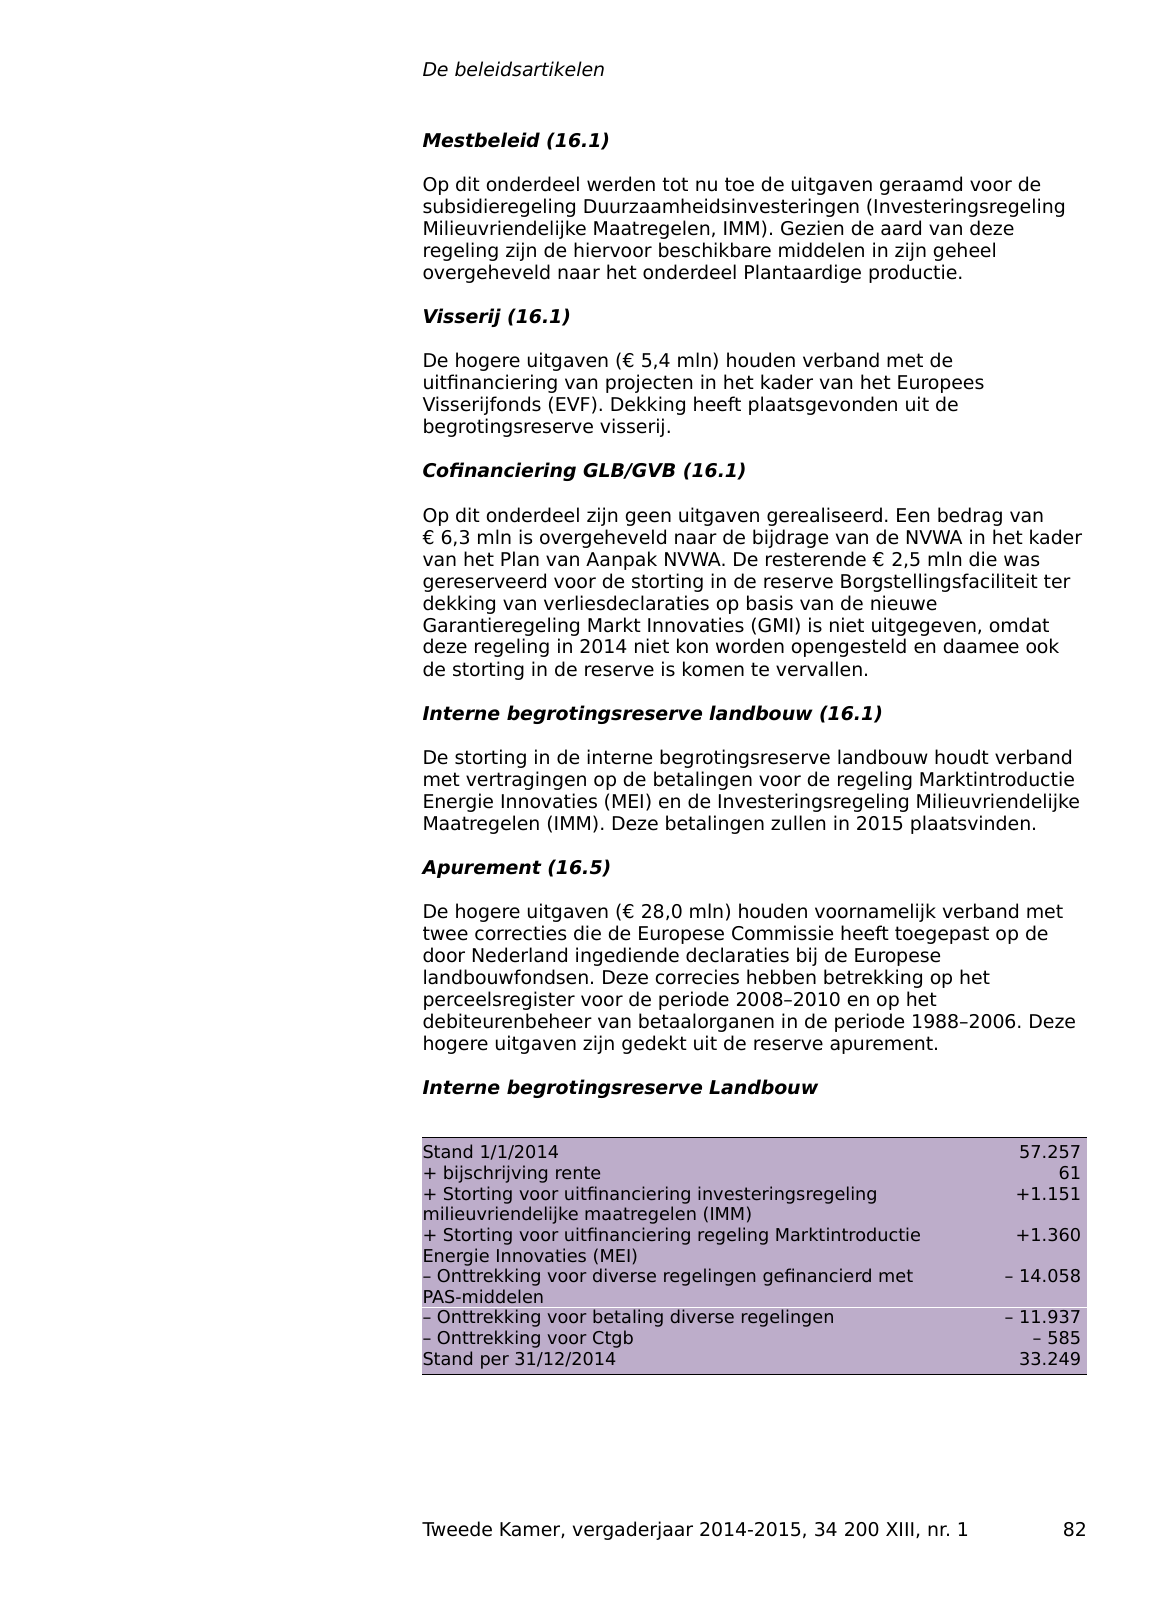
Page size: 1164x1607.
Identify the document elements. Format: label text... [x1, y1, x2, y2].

subtitle Mestbeleid (16.1) [422, 130, 1087, 152]
text De storting in de interne begrotingsreserve landbouw houdt verband met vertragingen op de betalingen voor de regeling Marktintroductie Energie Innovaties (MEI) en de Investeringsregeling Milieuvriendelijke Maatregelen (IMM). Deze betalingen zullen in 2015 plaatsvinden. [422, 747, 1087, 835]
table_cell 57.257 [954, 1138, 1087, 1163]
table_cell – Onttrekking voor diverse regelingen gefinancierd met PAS-middelen [422, 1266, 954, 1307]
subtitle Cofinanciering GLB/GVB (16.1) [422, 460, 1087, 482]
table_cell + Storting voor uitfinanciering regeling Marktintroductie Energie Innovaties (MEI) [422, 1225, 954, 1266]
text De hogere uitgaven (€ 28,0 mln) houden voornamelijk verband met twee correcties die de Europese Commissie heeft toegepast op de door Nederland ingediende declaraties bij de Europese landbouwfondsen. Deze correcies hebben betrekking op het perceelsregister voor de periode 2008–2010 en op het debiteurenbeheer van betaalorganen in de periode 1988–2006. Deze hogere uitgaven zijn gedekt uit de reserve apurement. [422, 901, 1087, 1055]
table_cell Stand per 31/12/2014 [422, 1349, 954, 1374]
table_header Bedragen x € 1.000 [422, 1121, 1087, 1137]
text Op dit onderdeel werden tot nu toe de uitgaven geraamd voor de subsidieregeling Duurzaamheidsinvesteringen (Investeringsregeling Milieuvriendelijke Maatregelen, IMM). Gezien de aard van deze regeling zijn de hiervoor beschikbare middelen in zijn geheel overgeheveld naar het onderdeel Plantaardige productie. [422, 174, 1087, 284]
table_cell + bijschrijving rente [422, 1163, 954, 1184]
table_cell Stand 1/1/2014 [422, 1138, 954, 1163]
table_cell +1.151 [954, 1184, 1087, 1225]
table_cell – 11.937 [954, 1308, 1087, 1328]
text Op dit onderdeel zijn geen uitgaven gerealiseerd. Een bedrag van € 6,3 mln is overgeheveld naar de bijdrage van de NVWA in het kader van het Plan van Aanpak NVWA. De resterende € 2,5 mln die was gereserveerd voor de storting in de reserve Borgstellingsfaciliteit ter dekking van verliesdeclaraties op basis van de nieuwe Garantieregeling Markt Innovaties (GMI) is niet uitgegeven, omdat deze regeling in 2014 niet kon worden opengesteld en daamee ook de storting in de reserve is komen te vervallen. [422, 504, 1087, 680]
text De hogere uitgaven (€ 5,4 mln) houden verband met de uitfinanciering van projecten in het kader van het Europees Visserijfonds (EVF). Dekking heeft plaatsgevonden uit de begrotingsreserve visserij. [422, 350, 1087, 438]
table_cell +1.360 [954, 1225, 1087, 1266]
table_cell – 585 [954, 1328, 1087, 1349]
table_cell 33.249 [954, 1349, 1087, 1374]
subtitle Apurement (16.5) [422, 857, 1087, 879]
table_cell – Onttrekking voor betaling diverse regelingen [422, 1308, 954, 1328]
table_cell – 14.058 [954, 1266, 1087, 1307]
table_cell + Storting voor uitfinanciering investeringsregeling milieuvriendelijke maatregelen (IMM) [422, 1184, 954, 1225]
subtitle Interne begrotingsreserve landbouw (16.1) [422, 703, 1087, 724]
table_cell – Onttrekking voor Ctgb [422, 1328, 954, 1349]
subtitle Visserij (16.1) [422, 306, 1087, 328]
table_cell 61 [954, 1163, 1087, 1184]
subtitle Interne begrotingsreserve Landbouw [422, 1077, 1087, 1099]
